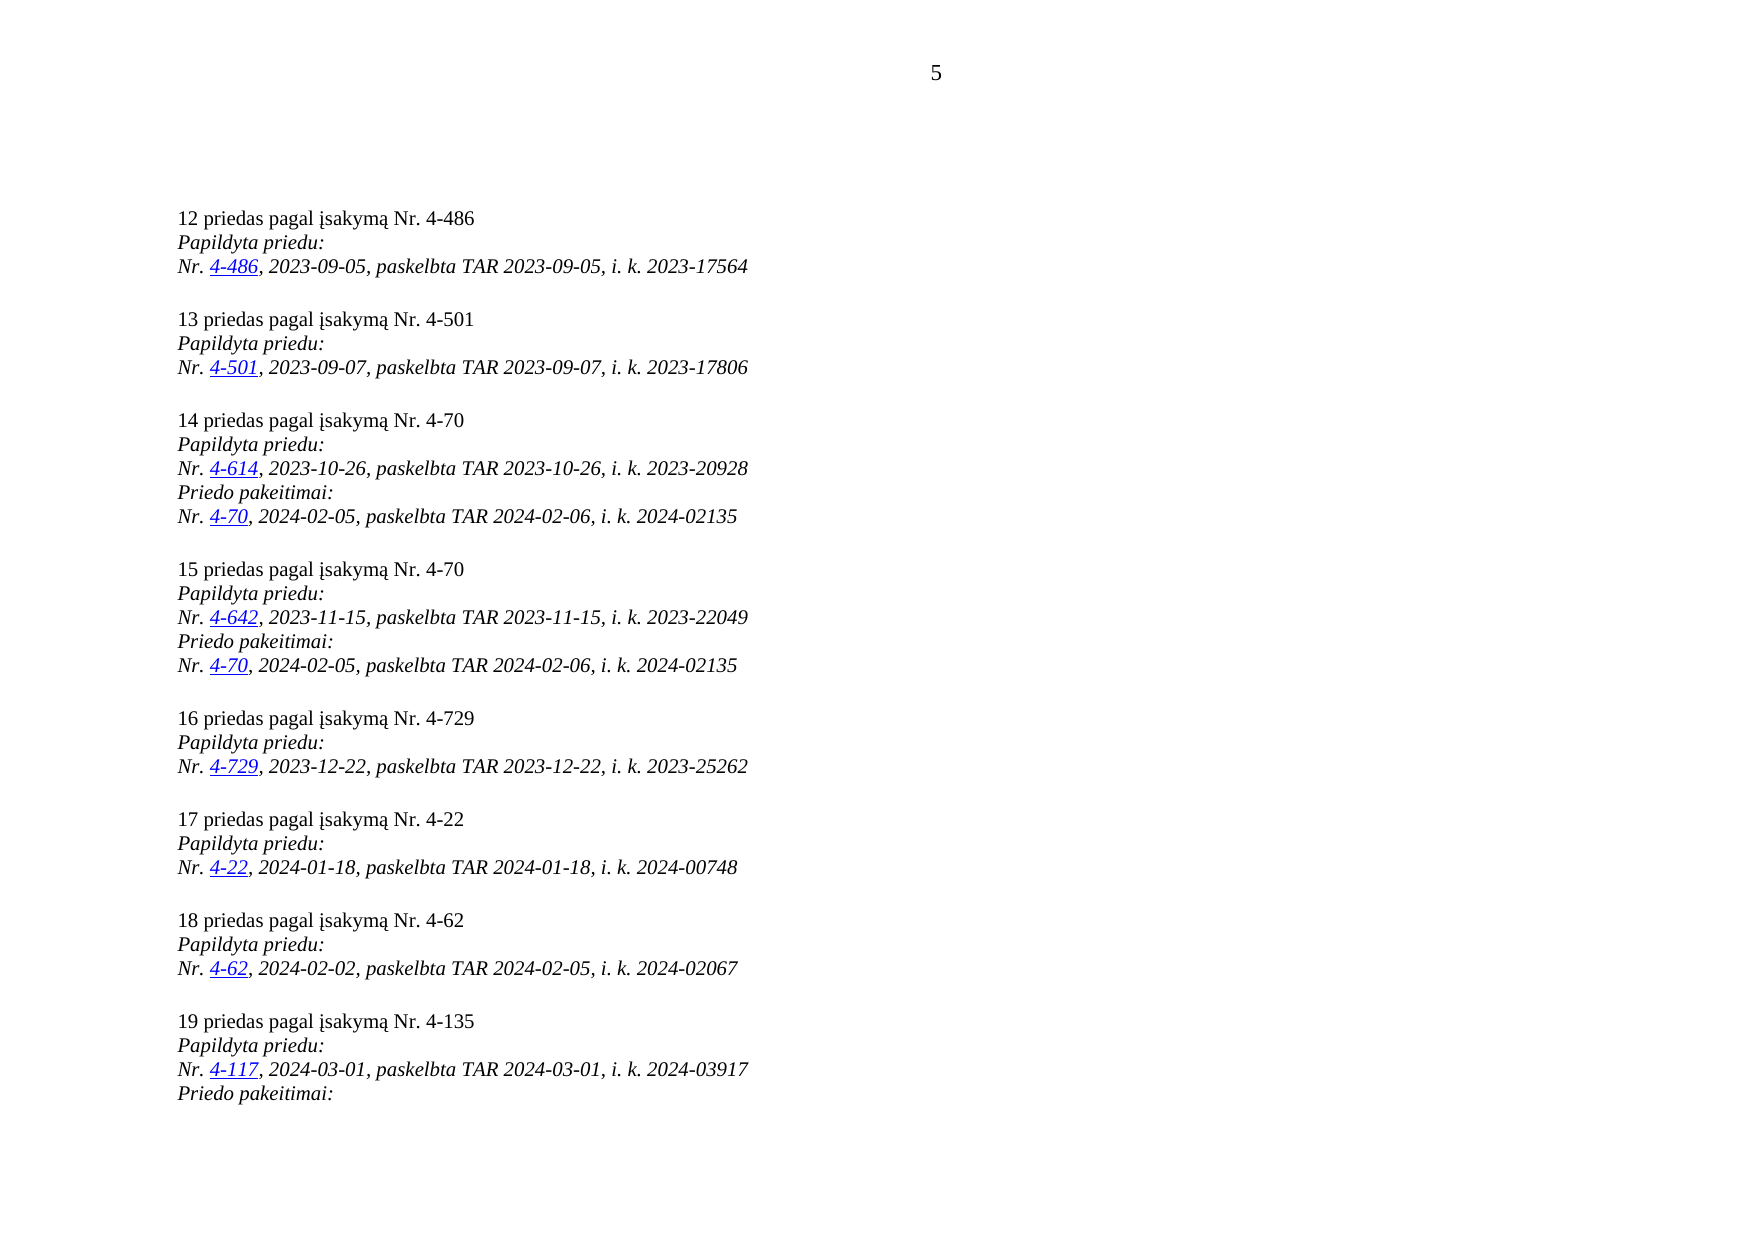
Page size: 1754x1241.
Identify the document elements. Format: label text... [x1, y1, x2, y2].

text Nr. 4-486, 2023-09-05, paskelbta TAR 2023-09-05, i. k. 2023-17564 [177, 254, 1695, 278]
text Papildyta priedu: [177, 831, 1695, 855]
text 19 priedas pagal įsakymą Nr. 4-135 [177, 1009, 1695, 1033]
text Nr. 4-501, 2023-09-07, paskelbta TAR 2023-09-07, i. k. 2023-17806 [177, 355, 1695, 379]
text Nr. 4-614, 2023-10-26, paskelbta TAR 2023-10-26, i. k. 2023-20928 [177, 456, 1695, 480]
text Nr. 4-117, 2024-03-01, paskelbta TAR 2024-03-01, i. k. 2024-03917 [177, 1057, 1695, 1081]
text 17 priedas pagal įsakymą Nr. 4-22 [177, 807, 1695, 831]
text Nr. 4-70, 2024-02-05, paskelbta TAR 2024-02-06, i. k. 2024-02135 [177, 504, 1695, 528]
text 16 priedas pagal įsakymą Nr. 4-729 [177, 706, 1695, 730]
text Papildyta priedu: [177, 331, 1695, 355]
text Papildyta priedu: [177, 932, 1695, 956]
text Papildyta priedu: [177, 230, 1695, 254]
text Priedo pakeitimai: [177, 629, 1695, 653]
text 13 priedas pagal įsakymą Nr. 4-501 [177, 307, 1695, 331]
text Papildyta priedu: [177, 730, 1695, 754]
text 18 priedas pagal įsakymą Nr. 4-62 [177, 908, 1695, 932]
text 12 priedas pagal įsakymą Nr. 4-486 [177, 206, 1695, 230]
text Nr. 4-62, 2024-02-02, paskelbta TAR 2024-02-05, i. k. 2024-02067 [177, 956, 1695, 980]
text Nr. 4-70, 2024-02-05, paskelbta TAR 2024-02-06, i. k. 2024-02135 [177, 653, 1695, 677]
text Papildyta priedu: [177, 432, 1695, 456]
text Papildyta priedu: [177, 1033, 1695, 1057]
text Nr. 4-642, 2023-11-15, paskelbta TAR 2023-11-15, i. k. 2023-22049 [177, 605, 1695, 629]
text Nr. 4-729, 2023-12-22, paskelbta TAR 2023-12-22, i. k. 2023-25262 [177, 754, 1695, 778]
text Papildyta priedu: [177, 581, 1695, 605]
text Nr. 4-22, 2024-01-18, paskelbta TAR 2024-01-18, i. k. 2024-00748 [177, 855, 1695, 879]
text 15 priedas pagal įsakymą Nr. 4-70 [177, 557, 1695, 581]
text Priedo pakeitimai: [177, 1081, 1695, 1105]
text Priedo pakeitimai: [177, 480, 1695, 504]
text 14 priedas pagal įsakymą Nr. 4-70 [177, 408, 1695, 432]
